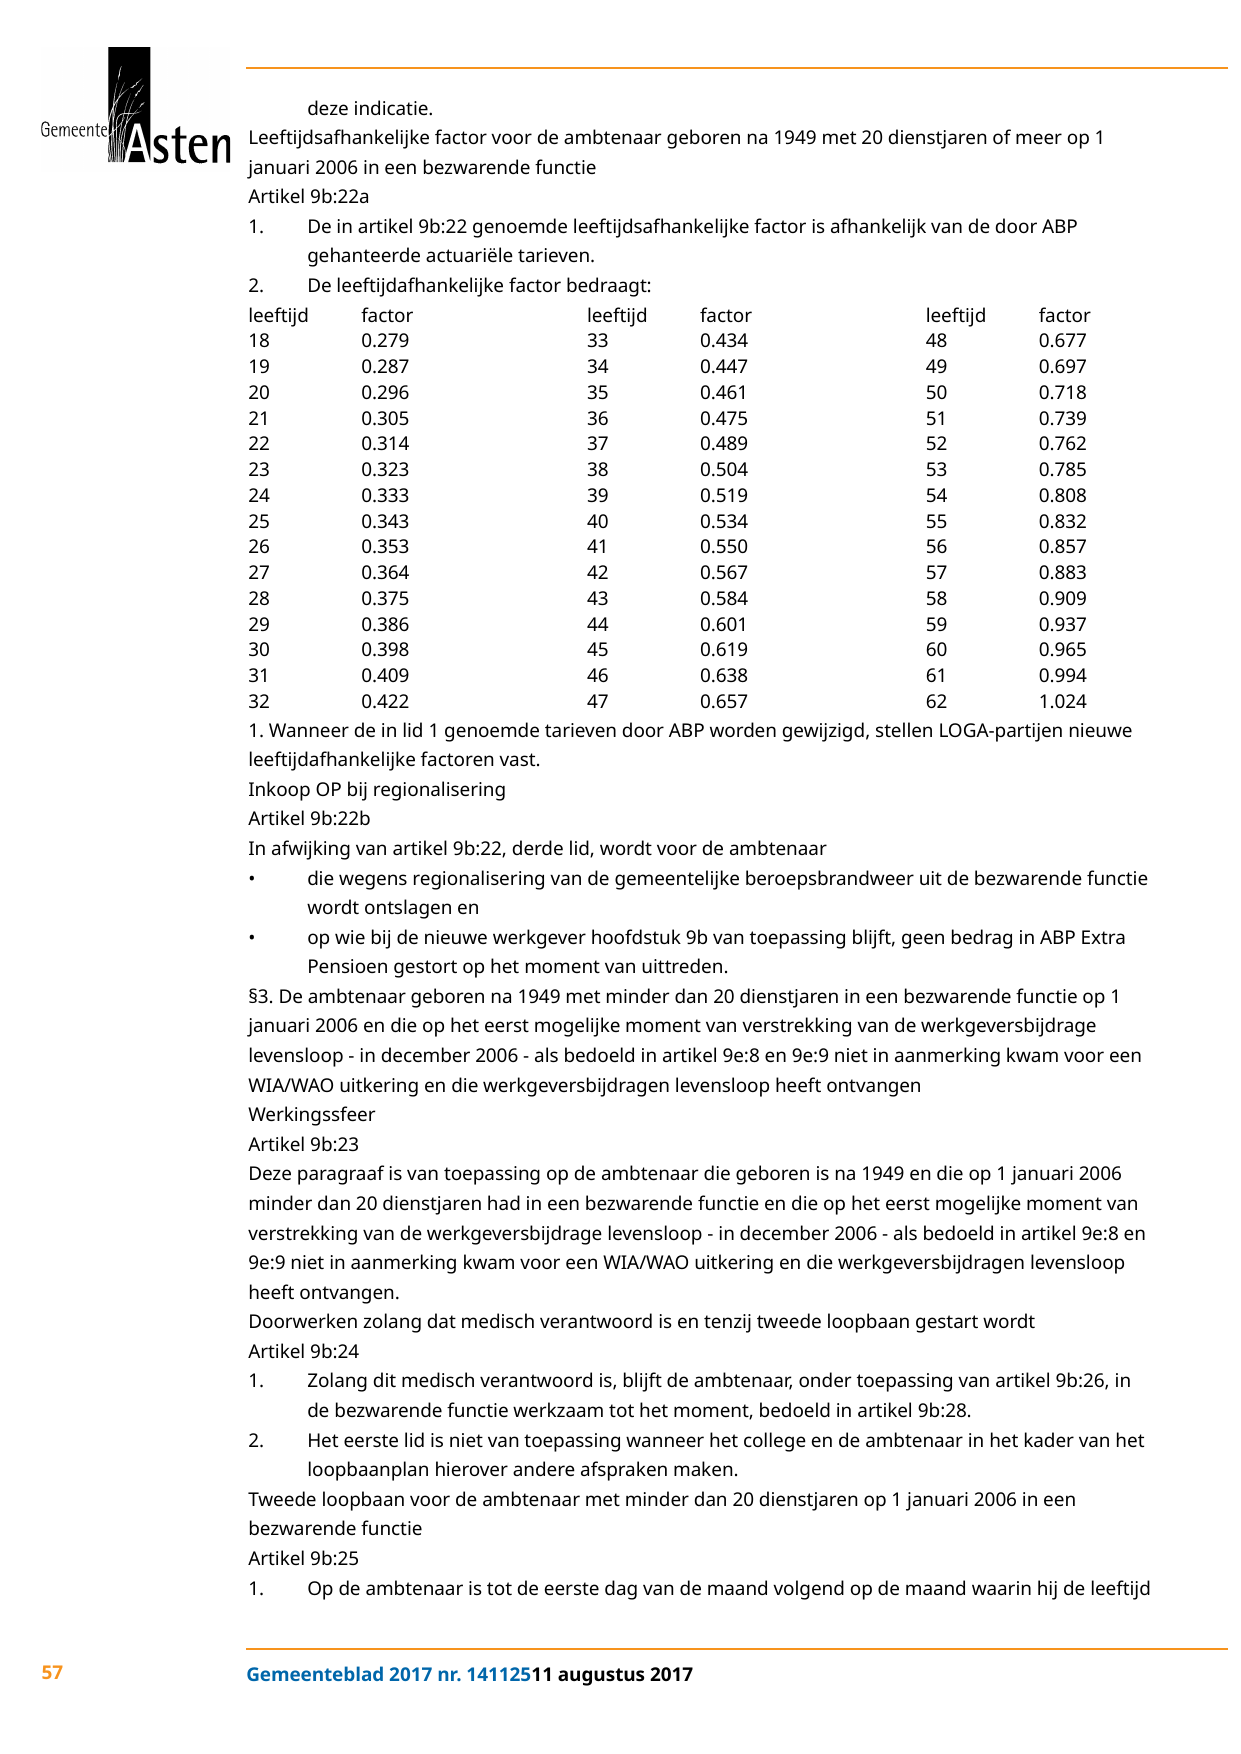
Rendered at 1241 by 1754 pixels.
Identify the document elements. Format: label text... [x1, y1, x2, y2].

table_cell 0.434 [700, 328, 813, 353]
text 1. Wanneer de in lid 1 genoemde tarieven door ABP worden gewijzigd, stellen LOGA-partijen nieuwe leeftijdafhankelijke factoren vast. [248, 717, 1152, 772]
table_cell 56 [926, 534, 1038, 559]
table_cell [813, 636, 926, 662]
table_cell 27 [248, 559, 361, 585]
table_header leeftijd [587, 302, 700, 328]
table_cell [474, 354, 587, 379]
table_cell [474, 688, 587, 714]
table_cell 0.739 [1039, 405, 1152, 431]
table_cell 42 [587, 559, 700, 585]
text Artikel 9b:22a [248, 183, 1152, 209]
table_header factor [1039, 302, 1152, 328]
table_cell 54 [926, 482, 1038, 508]
table_cell 0.808 [1039, 482, 1152, 508]
table_cell [474, 534, 587, 559]
text Doorwerken zolang dat medisch verantwoord is en tenzij tweede loopbaan gestart wordt [248, 1308, 1152, 1334]
table_cell [813, 585, 926, 611]
table_cell [813, 456, 926, 482]
table_cell [813, 559, 926, 585]
table_cell [813, 688, 926, 714]
table_cell 0.422 [361, 688, 474, 714]
table_cell 0.697 [1039, 354, 1152, 379]
table_cell [813, 328, 926, 353]
table_header leeftijd [248, 302, 361, 328]
table_cell 28 [248, 585, 361, 611]
table_cell [474, 379, 587, 405]
table_cell 50 [926, 379, 1038, 405]
list op wie bij de nieuwe werkgever hoofdstuk 9b van toepassing blijft, geen bedrag in ABP Extra Pensioen gestort op het moment van uittreden. [248, 924, 1152, 979]
table_cell 0.550 [700, 534, 813, 559]
text Deze paragraaf is van toepassing op de ambtenaar die geboren is na 1949 en die op 1 januari 2006 minder dan 20 dienstjaren had in een bezwarende functie en die op het eerst mogelijke moment van verstrekking van de werkgeversbijdrage levensloop - in december 2006 - als bedoeld in artikel 9e:8 en 9e:9 niet in aanmerking kwam voor een WIA/WAO uitkering en die werkgeversbijdragen levensloop heeft ontvangen. [248, 1161, 1152, 1305]
table_cell 0.638 [700, 662, 813, 688]
table_cell 45 [587, 636, 700, 662]
table_cell 0.398 [361, 636, 474, 662]
table_cell 0.883 [1039, 559, 1152, 585]
table_cell [474, 585, 587, 611]
table_cell 0.386 [361, 611, 474, 636]
text Werkingssfeer [248, 1101, 1152, 1127]
table_cell 0.504 [700, 456, 813, 482]
table_cell 0.584 [700, 585, 813, 611]
table_cell [474, 405, 587, 431]
table_cell 32 [248, 688, 361, 714]
table_cell 36 [587, 405, 700, 431]
table_cell 49 [926, 354, 1038, 379]
table_cell 0.409 [361, 662, 474, 688]
table_cell [474, 662, 587, 688]
table_cell 0.353 [361, 534, 474, 559]
text Artikel 9b:25 [248, 1545, 1152, 1571]
table_header [474, 302, 587, 328]
table_cell 29 [248, 611, 361, 636]
table_cell [813, 482, 926, 508]
table_cell 30 [248, 636, 361, 662]
table_cell 57 [926, 559, 1038, 585]
table_cell 0.677 [1039, 328, 1152, 353]
list Zolang dit medisch verantwoord is, blijft de ambtenaar, onder toepassing van artikel 9b:26, in de bezwarende functie werkzaam tot het moment, bedoeld in artikel 9b:28. [248, 1368, 1152, 1423]
table_cell 53 [926, 456, 1038, 482]
table_cell 0.762 [1039, 431, 1152, 456]
table_cell 19 [248, 354, 361, 379]
table_cell 0.994 [1039, 662, 1152, 688]
table_cell 61 [926, 662, 1038, 688]
table_cell 0.279 [361, 328, 474, 353]
text Artikel 9b:23 [248, 1131, 1152, 1157]
table_cell 0.287 [361, 354, 474, 379]
table_cell 35 [587, 379, 700, 405]
text Artikel 9b:22b [248, 806, 1152, 831]
list die wegens regionalisering van de gemeentelijke beroepsbrandweer uit de bezwarende functie wordt ontslagen en [248, 865, 1152, 920]
table_cell [474, 508, 587, 533]
table_cell [474, 328, 587, 353]
table_cell 0.937 [1039, 611, 1152, 636]
table_cell 59 [926, 611, 1038, 636]
list De in artikel 9b:22 genoemde leeftijdsafhankelijke factor is afhankelijk van de door ABP gehanteerde actuariële tarieven. [248, 213, 1152, 268]
table_cell 48 [926, 328, 1038, 353]
list Op de ambtenaar is tot de eerste dag van de maand volgend op de maand waarin hij de leeftijd [248, 1575, 1152, 1601]
list deze indicatie. [248, 95, 1152, 121]
table_cell [813, 379, 926, 405]
table_cell 0.489 [700, 431, 813, 456]
table_cell 0.832 [1039, 508, 1152, 533]
table_cell 26 [248, 534, 361, 559]
picture [41, 47, 231, 172]
table_cell 22 [248, 431, 361, 456]
table_cell 0.519 [700, 482, 813, 508]
table_cell 0.364 [361, 559, 474, 585]
table_cell 0.323 [361, 456, 474, 482]
table_cell 46 [587, 662, 700, 688]
table_cell [474, 456, 587, 482]
list Het eerste lid is niet van toepassing wanneer het college en de ambtenaar in het kader van het loopbaanplan hierover andere afspraken maken. [248, 1427, 1152, 1482]
list De leeftijdafhankelijke factor bedraagt: [248, 272, 1152, 298]
table_cell 34 [587, 354, 700, 379]
table_cell [474, 482, 587, 508]
table_cell [474, 559, 587, 585]
text Inkoop OP bij regionalisering [248, 776, 1152, 802]
table_header [813, 302, 926, 328]
table_cell 0.718 [1039, 379, 1152, 405]
table_cell [474, 431, 587, 456]
table_cell 0.333 [361, 482, 474, 508]
table_cell 25 [248, 508, 361, 533]
table_header factor [700, 302, 813, 328]
table_cell 0.619 [700, 636, 813, 662]
table_cell 18 [248, 328, 361, 353]
table_cell [813, 662, 926, 688]
table_cell 0.567 [700, 559, 813, 585]
text In afwijking van artikel 9b:22, derde lid, wordt voor de ambtenaar [248, 835, 1152, 861]
table_cell 52 [926, 431, 1038, 456]
table_cell 58 [926, 585, 1038, 611]
table_cell 0.461 [700, 379, 813, 405]
table_cell 62 [926, 688, 1038, 714]
text Tweede loopbaan voor de ambtenaar met minder dan 20 dienstjaren op 1 januari 2006 in een bezwarende functie [248, 1486, 1152, 1541]
table_cell 55 [926, 508, 1038, 533]
table_cell 37 [587, 431, 700, 456]
text Artikel 9b:24 [248, 1338, 1152, 1364]
table_cell [813, 508, 926, 533]
table_cell 0.909 [1039, 585, 1152, 611]
table_cell 0.657 [700, 688, 813, 714]
table_cell 40 [587, 508, 700, 533]
table_cell 23 [248, 456, 361, 482]
table_cell 21 [248, 405, 361, 431]
table_cell 0.314 [361, 431, 474, 456]
table_cell 0.965 [1039, 636, 1152, 662]
table_cell 24 [248, 482, 361, 508]
table_cell 44 [587, 611, 700, 636]
table_cell 43 [587, 585, 700, 611]
text §3. De ambtenaar geboren na 1949 met minder dan 20 dienstjaren in een bezwarende functie op 1 januari 2006 en die op het eerst mogelijke moment van verstrekking van de werkgeversbijdrage levensloop - in december 2006 - als bedoeld in artikel 9e:8 en 9e:9 niet in aanmerking kwam voor een WIA/WAO uitkering en die werkgeversbijdragen levensloop heeft ontvangen [248, 983, 1152, 1098]
table_header leeftijd [926, 302, 1038, 328]
table_cell 0.475 [700, 405, 813, 431]
table_cell [813, 405, 926, 431]
table_cell 0.375 [361, 585, 474, 611]
table_cell 39 [587, 482, 700, 508]
table_cell [813, 611, 926, 636]
table_cell [813, 431, 926, 456]
table_header factor [361, 302, 474, 328]
table_cell 31 [248, 662, 361, 688]
table_cell 0.785 [1039, 456, 1152, 482]
table_cell 0.534 [700, 508, 813, 533]
table_cell [474, 611, 587, 636]
table_cell [474, 636, 587, 662]
table_cell 0.296 [361, 379, 474, 405]
table_cell 0.343 [361, 508, 474, 533]
table_cell 20 [248, 379, 361, 405]
text Leeftijdsafhankelijke factor voor de ambtenaar geboren na 1949 met 20 dienstjaren of meer op 1 januari 2006 in een bezwarende functie [248, 124, 1152, 180]
table_cell 0.305 [361, 405, 474, 431]
table_cell 38 [587, 456, 700, 482]
table_cell [813, 354, 926, 379]
table_cell 41 [587, 534, 700, 559]
table_cell 1.024 [1039, 688, 1152, 714]
table_cell 0.601 [700, 611, 813, 636]
table_cell [813, 534, 926, 559]
table_cell 0.857 [1039, 534, 1152, 559]
table_cell 0.447 [700, 354, 813, 379]
table_cell 60 [926, 636, 1038, 662]
table_cell 47 [587, 688, 700, 714]
table_cell 51 [926, 405, 1038, 431]
table_cell 33 [587, 328, 700, 353]
